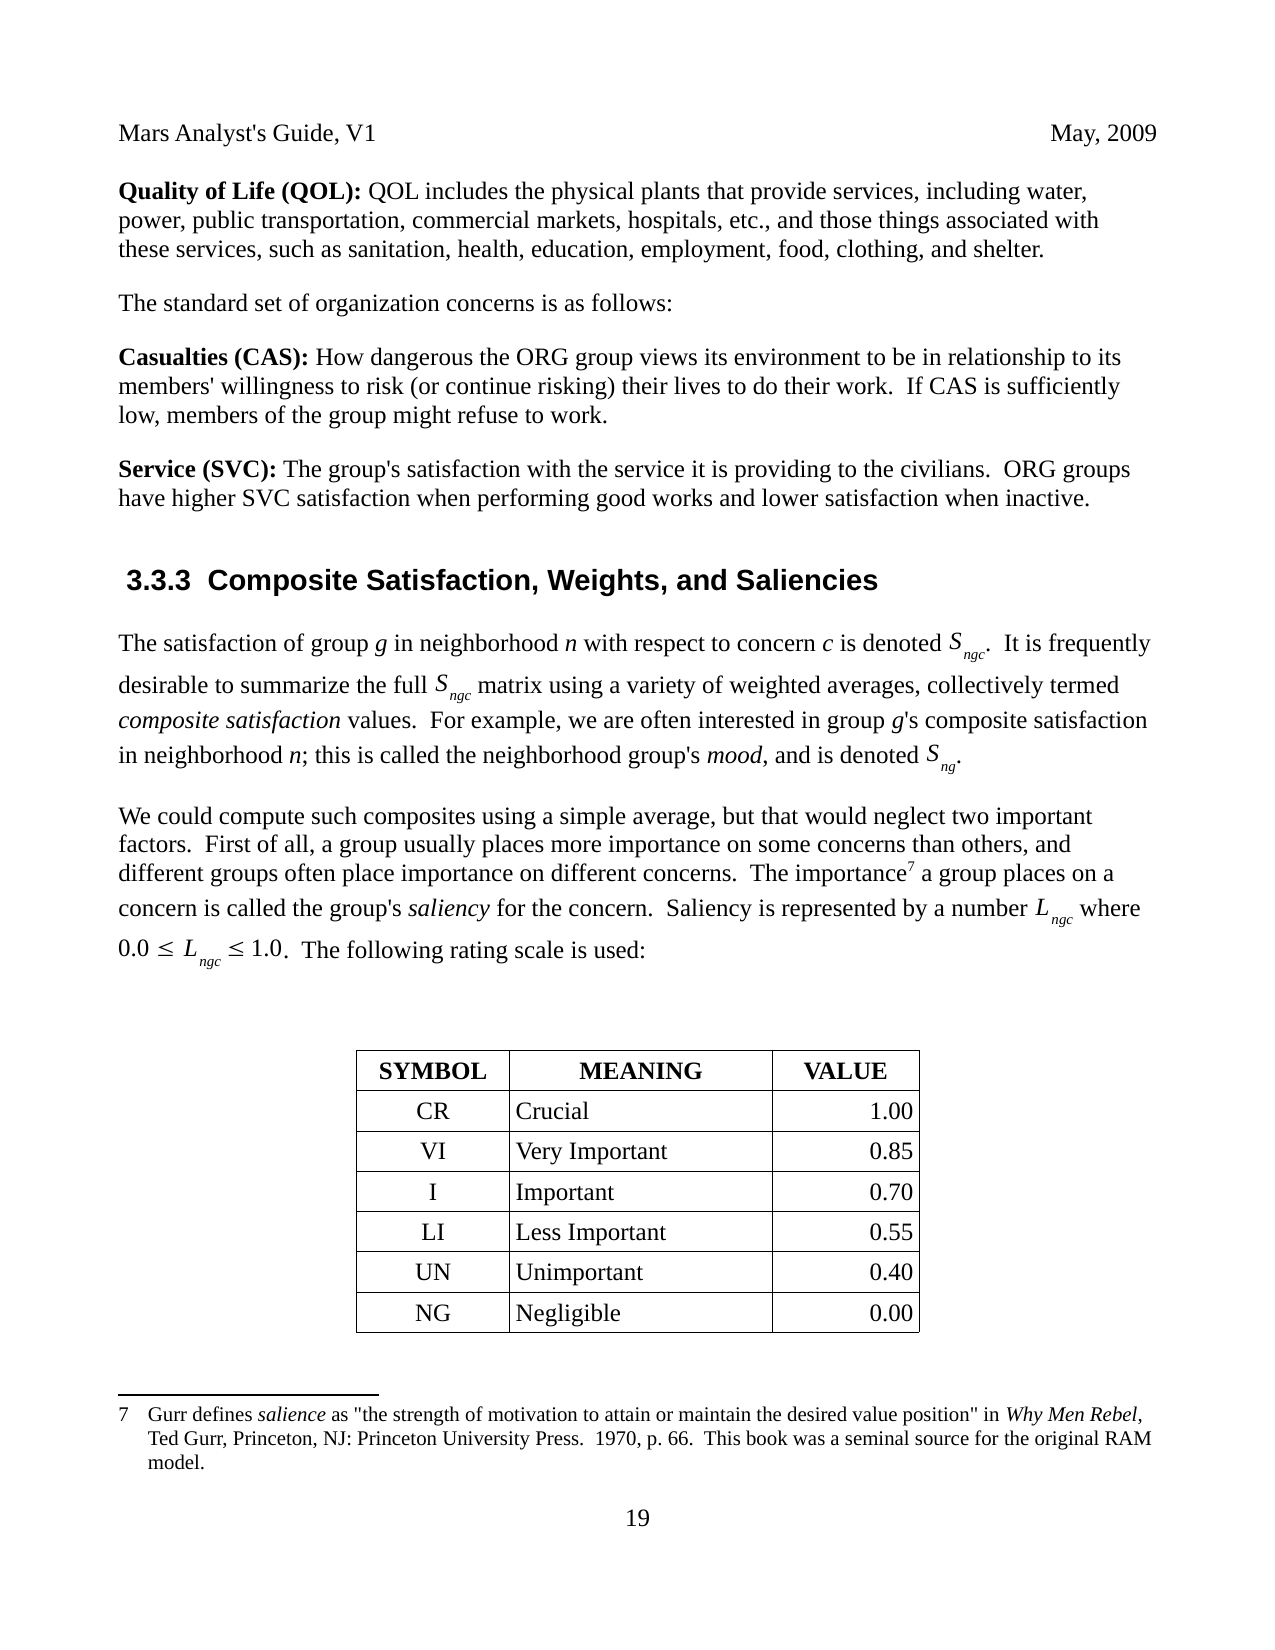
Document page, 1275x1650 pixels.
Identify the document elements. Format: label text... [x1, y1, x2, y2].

table_cell 0.40 [773, 1252, 919, 1292]
table_cell 0.70 [773, 1172, 919, 1211]
table_header MEANING [510, 1051, 772, 1090]
table_header VALUE [773, 1051, 919, 1090]
subtitle Composite Satisfaction, Weights, and Saliencies [118, 563, 1157, 596]
table_cell 1.00 [773, 1091, 919, 1131]
table_cell 0.55 [773, 1212, 919, 1251]
table_cell Very Important [510, 1132, 772, 1171]
text Gurr defines salience as "the strength of motivation to attain or maintain the desired value position" in Why Men Rebel, Ted Gurr, Princeton, NJ: Princeton University Press. 1970, p. 66. This book was a seminal source for the original RAM model. [118, 1401, 1157, 1474]
table_cell LI [357, 1212, 509, 1251]
table_cell 0.85 [773, 1132, 919, 1171]
table_cell Important [510, 1172, 772, 1211]
text The satisfaction of group g in neighborhood n with respect to concern c is denoted . It is frequently desirable to summarize the full matrix using a variety of weighted averages, collectively termed composite satisfaction values. For example, we are often interested in group g's composite satisfaction in neighborhood n; this is called the neighborhood group's mood, and is denoted . [118, 622, 1157, 775]
table_cell Negligible [510, 1293, 772, 1332]
table_cell 0.00 [773, 1293, 919, 1332]
text Quality of Life (QOL): QOL includes the physical plants that provide services, including water, power, public transportation, commercial markets, hospitals, etc., and those things associated with these services, such as sanitation, health, education, employment, food, clothing, and shelter. [118, 176, 1157, 263]
table_cell NG [357, 1293, 509, 1332]
table_cell Unimportant [510, 1252, 772, 1292]
table_cell VI [357, 1132, 509, 1171]
table_cell UN [357, 1252, 509, 1292]
text We could compute such composites using a simple average, but that would neglect two important factors. First of all, a group usually places more importance on some concerns than others, and different groups often place importance on different concerns. The importance a group places on a concern is called the group's saliency for the concern. Saliency is represented by a number where . The following rating scale is used: [118, 801, 1157, 970]
table_header SYMBOL [357, 1051, 509, 1090]
table_cell I [357, 1172, 509, 1211]
table_cell Crucial [510, 1091, 772, 1131]
text The standard set of organization concerns is as follows: [118, 288, 1157, 317]
table_cell CR [357, 1091, 509, 1131]
table_cell Less Important [510, 1212, 772, 1251]
text Casualties (CAS): How dangerous the ORG group views its environment to be in relationship to its members' willingness to risk (or continue risking) their lives to do their work. If CAS is sufficiently low, members of the group might refuse to work. [118, 342, 1157, 429]
text Service (SVC): The group's satisfaction with the service it is providing to the civilians. ORG groups have higher SVC satisfaction when performing good works and lower satisfaction when inactive. [118, 454, 1157, 512]
